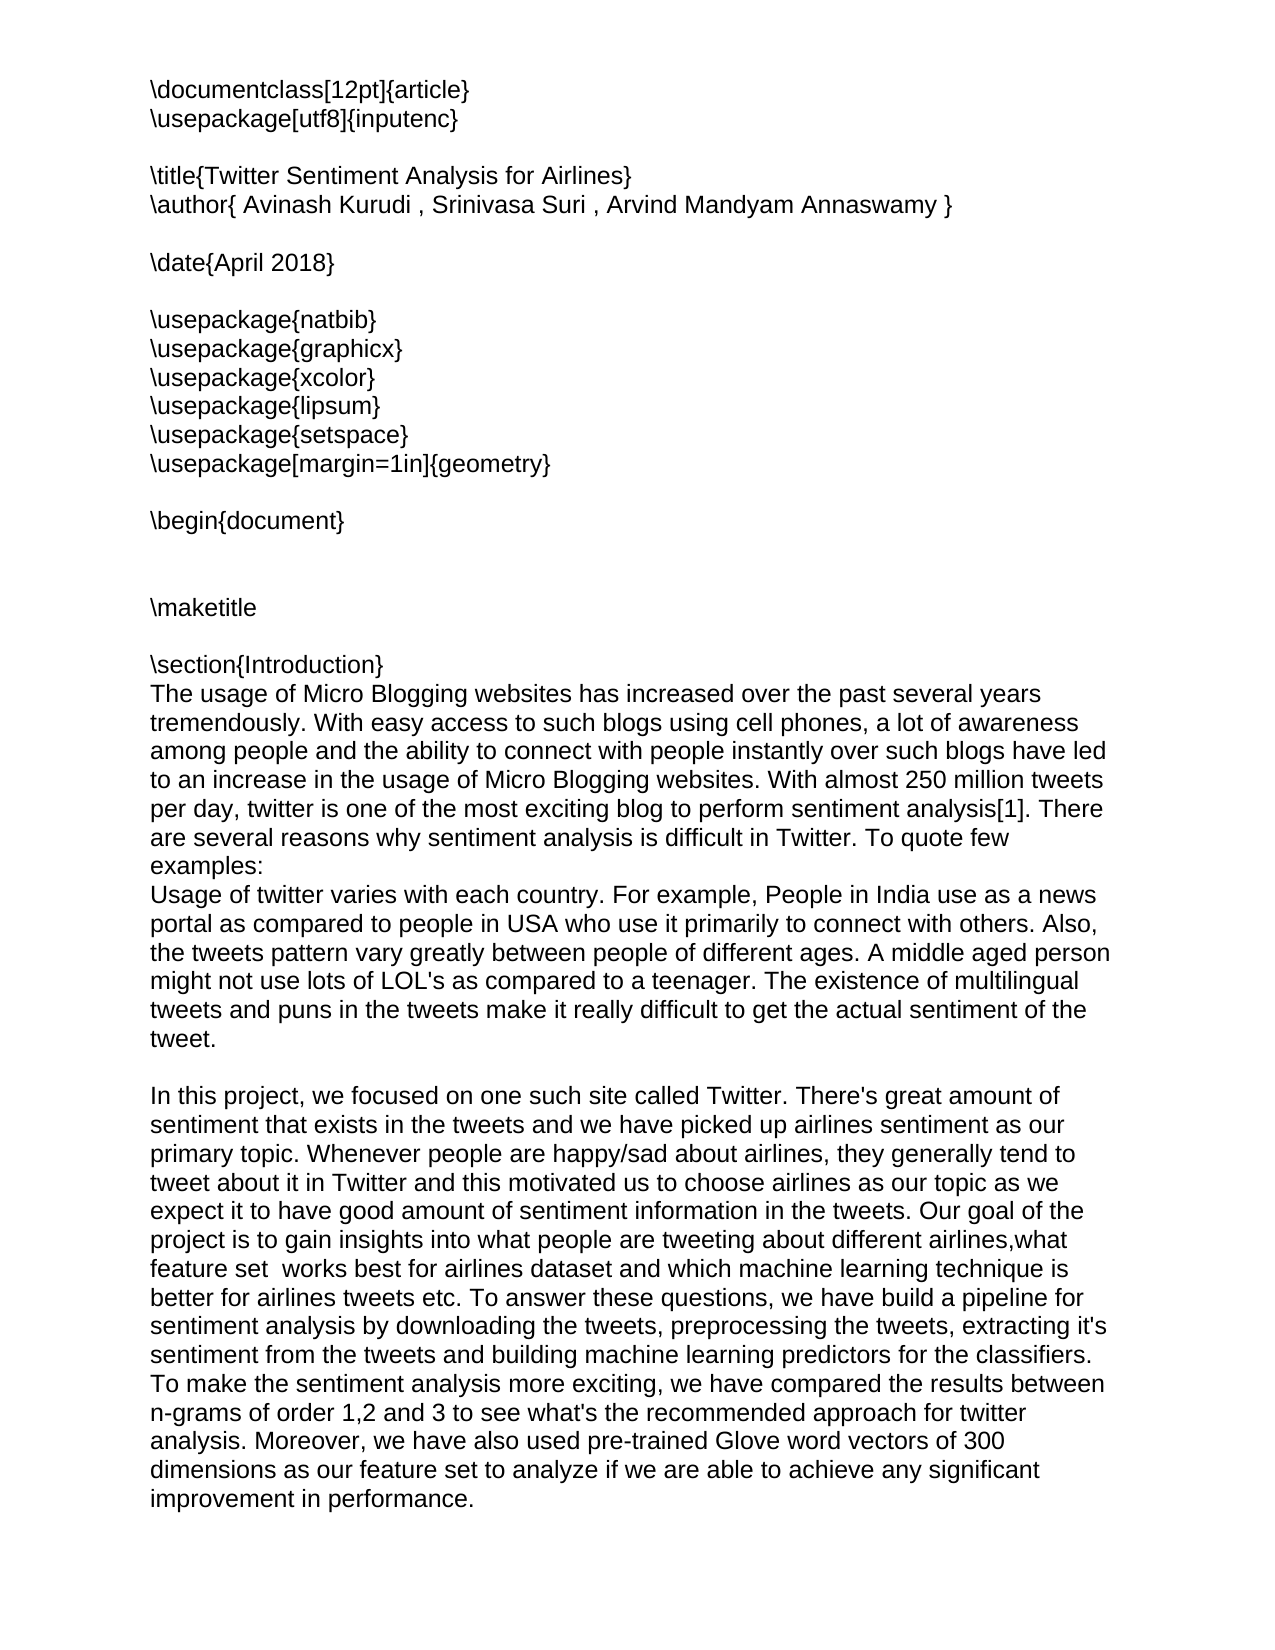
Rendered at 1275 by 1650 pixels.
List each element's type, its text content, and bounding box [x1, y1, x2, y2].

text In this project, we focused on one such site called Twitter. There's great amount of sentiment that exists in the tweets and we have picked up airlines sentiment as our primary topic. Whenever people are happy/sad about airlines, they generally tend to tweet about it in Twitter and this motivated us to choose airlines as our topic as we expect it to have good amount of sentiment information in the tweets. Our goal of the project is to gain insights into what people are tweeting about different airlines,what feature set works best for airlines dataset and which machine learning technique is better for airlines tweets etc. To answer these questions, we have build a pipeline for sentiment analysis by downloading the tweets, preprocessing the tweets, extracting it's sentiment from the tweets and building machine learning predictors for the classifiers. To make the sentiment analysis more exciting, we have compared the results between n-grams of order 1,2 and 3 to see what's the recommended approach for twitter analysis. Moreover, we have also used pre-trained Glove word vectors of 300 dimensions as our feature set to analyze if we are able to achieve any significant improvement in performance. [150, 1081, 1125, 1512]
text \section{Introduction} [150, 650, 1125, 679]
text \usepackage{setspace} [150, 420, 1125, 449]
text \date{April 2018} [150, 247, 1125, 276]
text Usage of twitter varies with each country. For example, People in India use as a news portal as compared to people in USA who use it primarily to connect with others. Also, the tweets pattern vary greatly between people of different ages. A middle aged person might not use lots of LOL's as compared to a teenager. The existence of multilingual tweets and puns in the tweets make it really difficult to get the actual sentiment of the tweet. [150, 880, 1125, 1052]
text \usepackage[margin=1in]{geometry} [150, 449, 1125, 477]
text The usage of Micro Blogging websites has increased over the past several years tremendously. With easy access to such blogs using cell phones, a lot of awareness among people and the ability to connect with people instantly over such blogs have led to an increase in the usage of Micro Blogging websites. With almost 250 million tweets per day, twitter is one of the most exciting blog to perform sentiment analysis[1]. There are several reasons why sentiment analysis is difficult in Twitter. To quote few examples: [150, 679, 1125, 880]
text \usepackage{xcolor} [150, 362, 1125, 391]
text \usepackage{lipsum} [150, 391, 1125, 420]
text \author{ Avinash Kurudi , Srinivasa Suri , Arvind Mandyam Annaswamy } [150, 190, 1125, 219]
text \maketitle [150, 592, 1125, 621]
text \begin{document} [150, 506, 1125, 535]
text \title{Twitter Sentiment Analysis for Airlines} [150, 161, 1125, 190]
text \documentclass[12pt]{article} [150, 75, 1125, 104]
text \usepackage{natbib} [150, 305, 1125, 334]
text \usepackage{graphicx} [150, 334, 1125, 362]
text \usepackage[utf8]{inputenc} [150, 104, 1125, 132]
